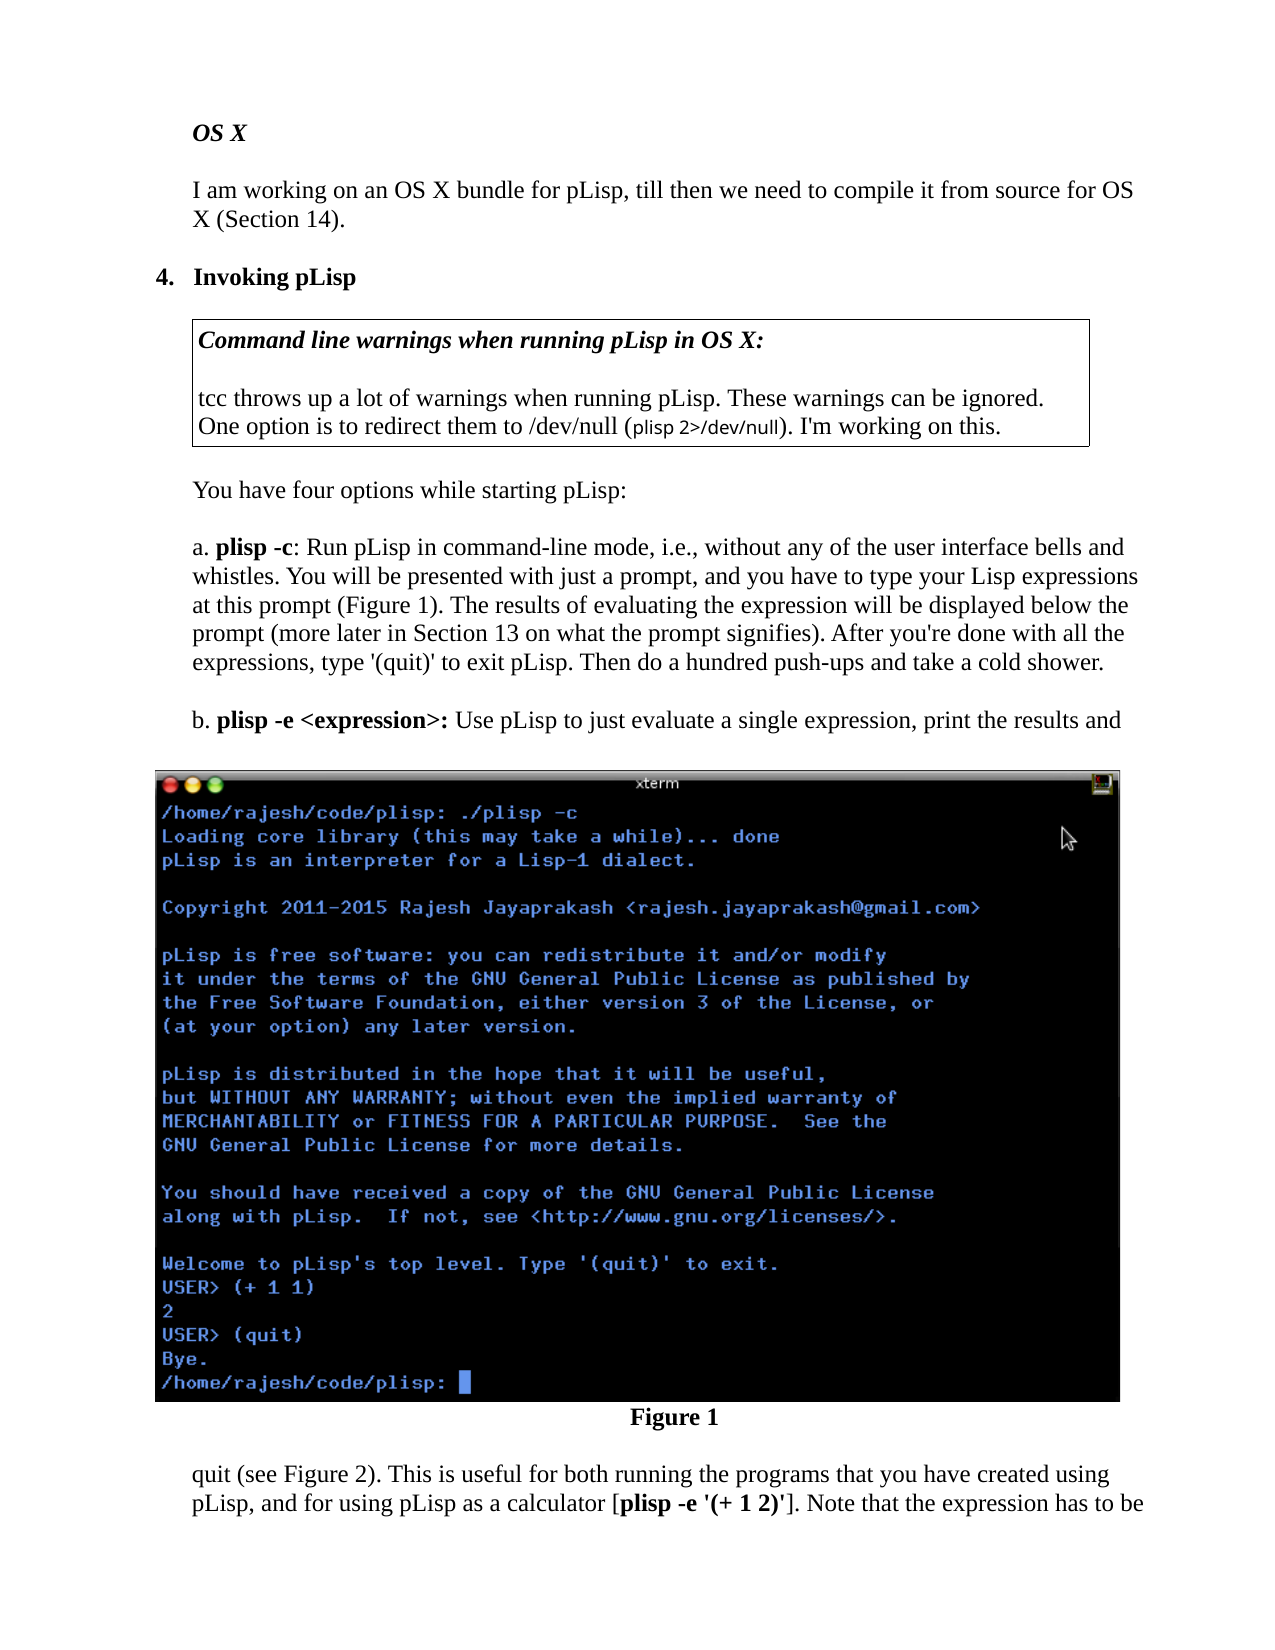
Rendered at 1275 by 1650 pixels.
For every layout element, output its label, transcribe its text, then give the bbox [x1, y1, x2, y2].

table_header Command line warnings when running pLisp in OS X: tcc throws up a lot of warnings when running pLisp. These warnings can be ignored. One option is to redirect them to /dev/null (plisp 2>/dev/null). I'm working on this. [193, 320, 1089, 446]
list quit (see Figure 2). This is useful for both running the programs that you have created using pLisp, and for using pLisp as a calculator [plisp -e '(+ 1 2)']. Note that the expression has to be [192, 1459, 1157, 1517]
text OS X [118, 118, 1157, 147]
list Invoking pLisp [156, 262, 1157, 291]
text b. plisp -e <expression>: Use pLisp to just evaluate a single expression, print the results and [192, 705, 1157, 733]
text Figure 1 [192, 762, 1157, 1431]
text a. plisp -c: Run pLisp in command-line mode, i.e., without any of the user interface bells and whistles. You will be presented with just a prompt, and you have to type your Lisp expressions at this prompt (Figure 1). The results of evaluating the expression will be displayed below the prompt (more later in Section 13 on what the prompt signifies). After you're done with all the expressions, type '(quit)' to exit pLisp. Then do a hundred push-ups and take a cold shower. [118, 532, 1157, 676]
picture [155, 770, 1121, 1402]
text You have four options while starting pLisp: [118, 475, 1157, 503]
text I am working on an OS X bundle for pLisp, till then we need to compile it from source for OS X (Section 14). [118, 176, 1157, 233]
